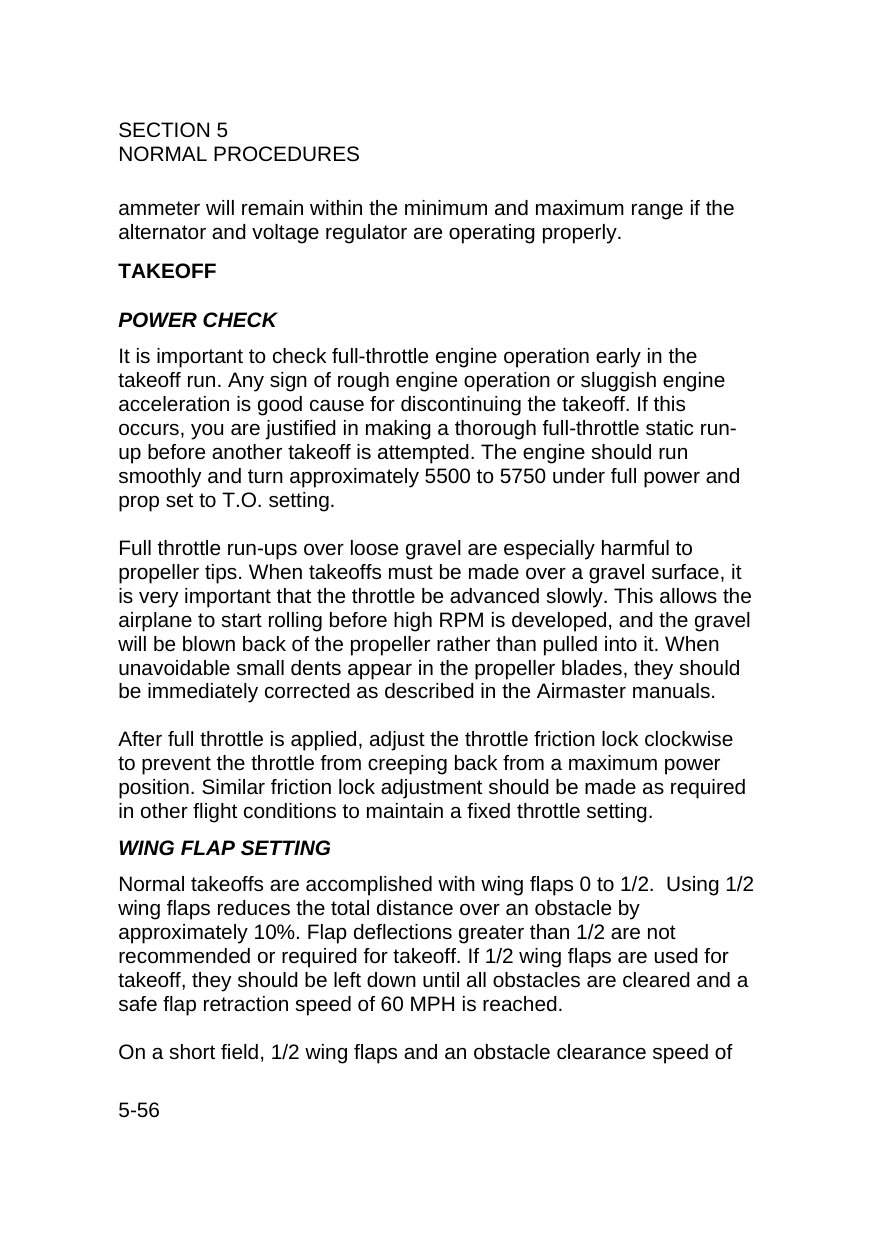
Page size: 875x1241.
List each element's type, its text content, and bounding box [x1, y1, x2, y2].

text After full throttle is applied, adjust the throttle friction lock clockwise to prevent the throttle from creeping back from a maximum power position. Similar friction lock adjustment should be made as required in other flight conditions to maintain a fixed throttle setting. [118, 727, 756, 823]
subtitle WING FLAP SETTING [118, 836, 756, 859]
text Full throttle run-ups over loose gravel are especially harmful to propeller tips. When takeoffs must be made over a gravel surface, it is very important that the throttle be advanced slowly. This allows the airplane to start rolling before high RPM is developed, and the gravel will be blown back of the propeller rather than pulled into it. When unavoidable small dents appear in the propeller blades, they should be immediately corrected as described in the Airmaster manuals. [118, 536, 756, 703]
text ammeter will remain within the minimum and maximum range if the alternator and voltage regulator are operating properly. [118, 196, 756, 244]
text It is important to check full-throttle engine operation early in the takeoff run. Any sign of rough engine operation or sluggish engine acceleration is good cause for discontinuing the takeoff. If this occurs, you are justified in making a thorough full-throttle static run-up before another takeoff is attempted. The engine should run smoothly and turn approximately 5500 to 5750 under full power and prop set to T.O. setting. [118, 344, 756, 512]
subtitle TAKEOFF [118, 258, 756, 282]
text Normal takeoffs are accomplished with wing flaps 0 to 1/2. Using 1/2 wing flaps reduces the total distance over an obstacle by approximately 10%. Flap deflections greater than 1/2 are not recommended or required for takeoff. If 1/2 wing flaps are used for takeoff, they should be left down until all obstacles are cleared and a safe flap retraction speed of 60 MPH is reached. [118, 872, 756, 1016]
subtitle POWER CHECK [118, 307, 756, 331]
text On a short field, 1/2 wing flaps and an obstacle clearance speed of [118, 1040, 756, 1064]
